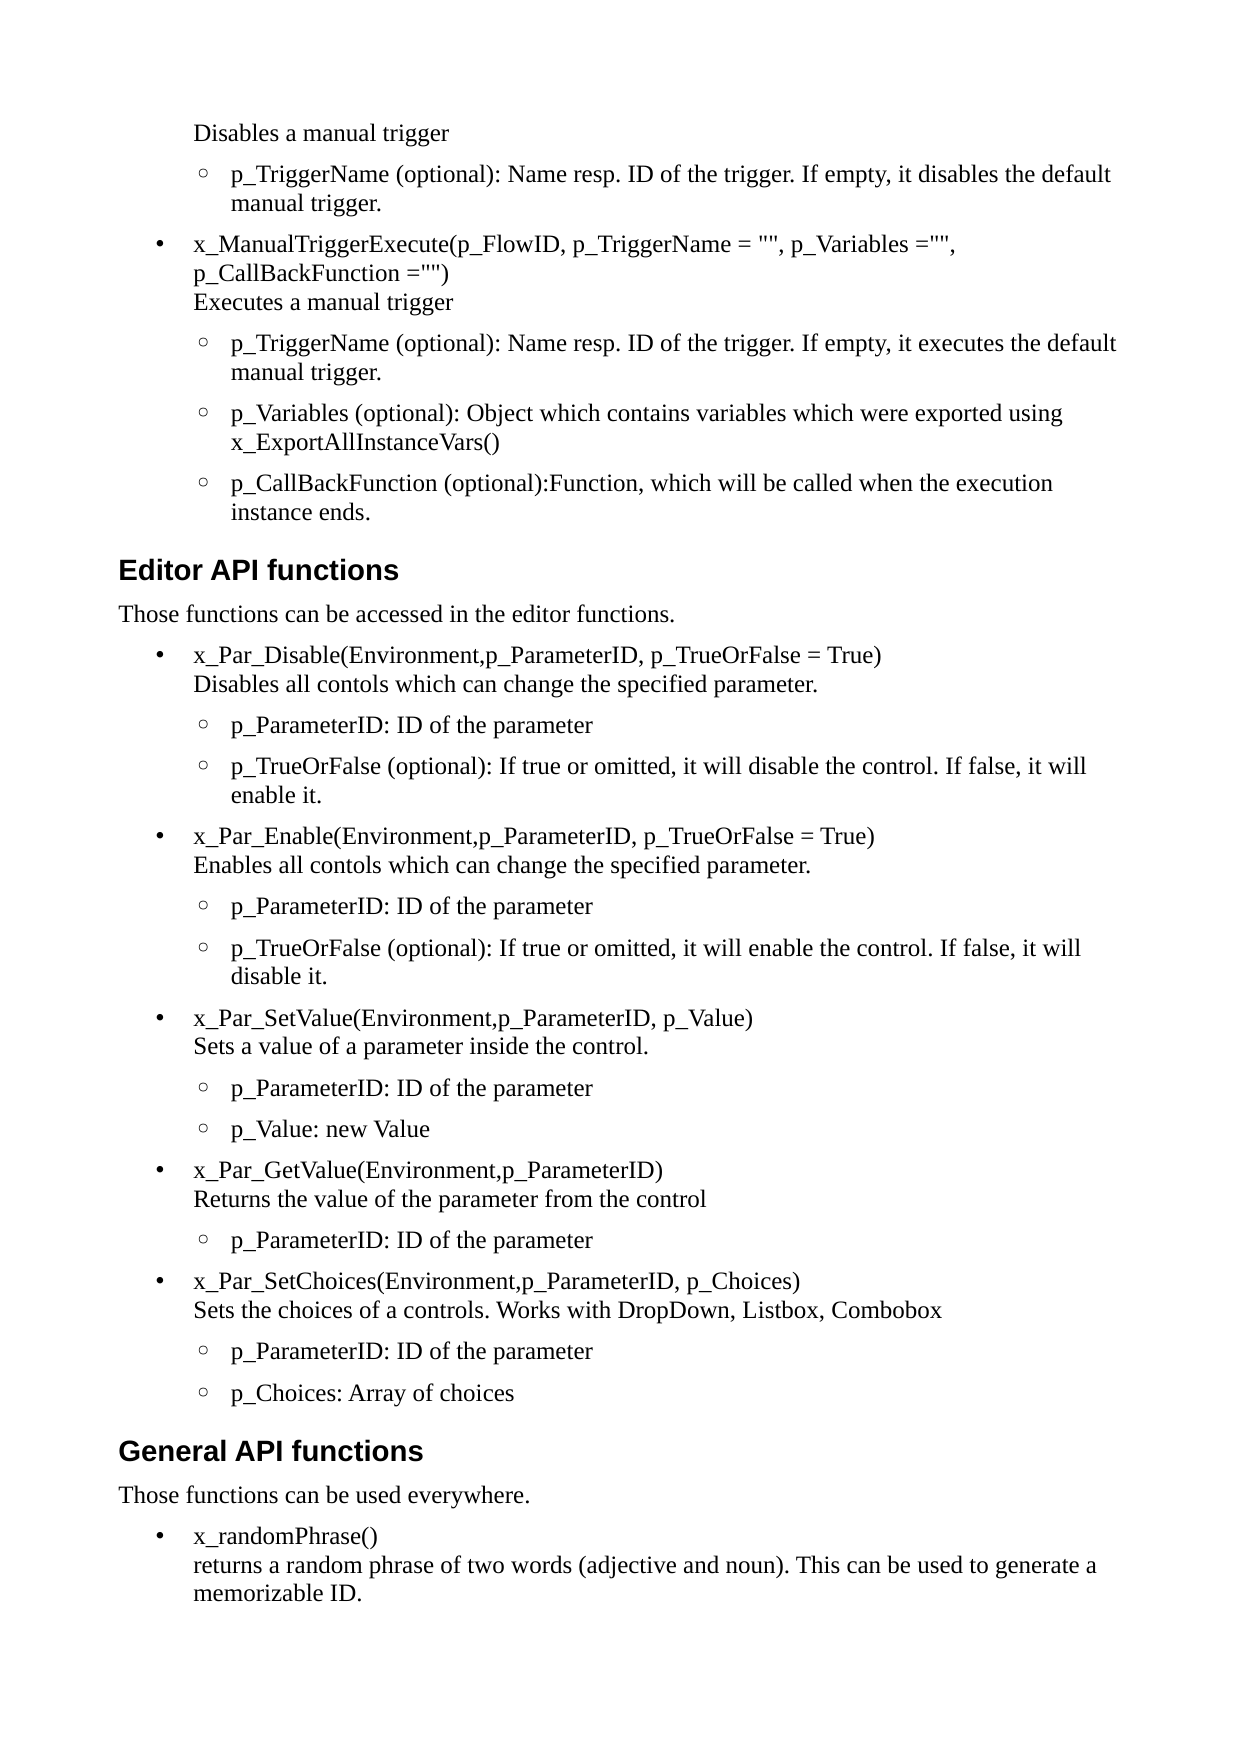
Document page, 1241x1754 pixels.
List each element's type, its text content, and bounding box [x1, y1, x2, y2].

list x_Par_GetValue(Environment,p_ParameterID) Returns the value of the parameter from the control [156, 1155, 1122, 1213]
list x_Par_Enable(Environment,p_ParameterID, p_TrueOrFalse = True) Enables all contols which can change the specified parameter. [156, 821, 1122, 879]
list x_ManualTriggerExecute(p_FlowID, p_TriggerName = "", p_Variables ="", p_CallBackFunction ="") Executes a manual trigger [156, 229, 1122, 316]
list p_ParameterID: ID of the parameter [193, 1336, 1122, 1365]
list Disables a manual trigger [156, 118, 1122, 147]
list p_CallBackFunction (optional):Function, which will be called when the execution instance ends. [193, 468, 1122, 526]
list p_ParameterID: ID of the parameter [193, 1225, 1122, 1254]
list p_Value: new Value [193, 1114, 1122, 1143]
list x_Par_SetChoices(Environment,p_ParameterID, p_Choices) Sets the choices of a controls. Works with DropDown, Listbox, Combobox [156, 1266, 1122, 1324]
text Those functions can be used everywhere. [118, 1480, 1122, 1508]
list x_randomPhrase() returns a random phrase of two words (adjective and noun). This can be used to generate a memorizable ID. [156, 1521, 1122, 1607]
list p_ParameterID: ID of the parameter [193, 1073, 1122, 1101]
list x_Par_Disable(Environment,p_ParameterID, p_TrueOrFalse = True) Disables all contols which can change the specified parameter. [156, 640, 1122, 698]
list x_Par_SetValue(Environment,p_ParameterID, p_Value) Sets a value of a parameter inside the control. [156, 1003, 1122, 1060]
list p_ParameterID: ID of the parameter [193, 891, 1122, 920]
list p_Choices: Array of choices [193, 1378, 1122, 1406]
text Those functions can be accessed in the editor functions. [118, 599, 1122, 628]
list p_TriggerName (optional): Name resp. ID of the trigger. If empty, it disables the default manual trigger. [193, 159, 1122, 217]
list p_ParameterID: ID of the parameter [193, 710, 1122, 739]
subtitle General API functions [118, 1433, 1122, 1467]
subtitle Editor API functions [118, 553, 1122, 586]
list p_TrueOrFalse (optional): If true or omitted, it will enable the control. If false, it will disable it. [193, 933, 1122, 990]
list p_TrueOrFalse (optional): If true or omitted, it will disable the control. If false, it will enable it. [193, 751, 1122, 809]
list p_Variables (optional): Object which contains variables which were exported using x_ExportAllInstanceVars() [193, 398, 1122, 456]
list p_TriggerName (optional): Name resp. ID of the trigger. If empty, it executes the default manual trigger. [193, 328, 1122, 386]
